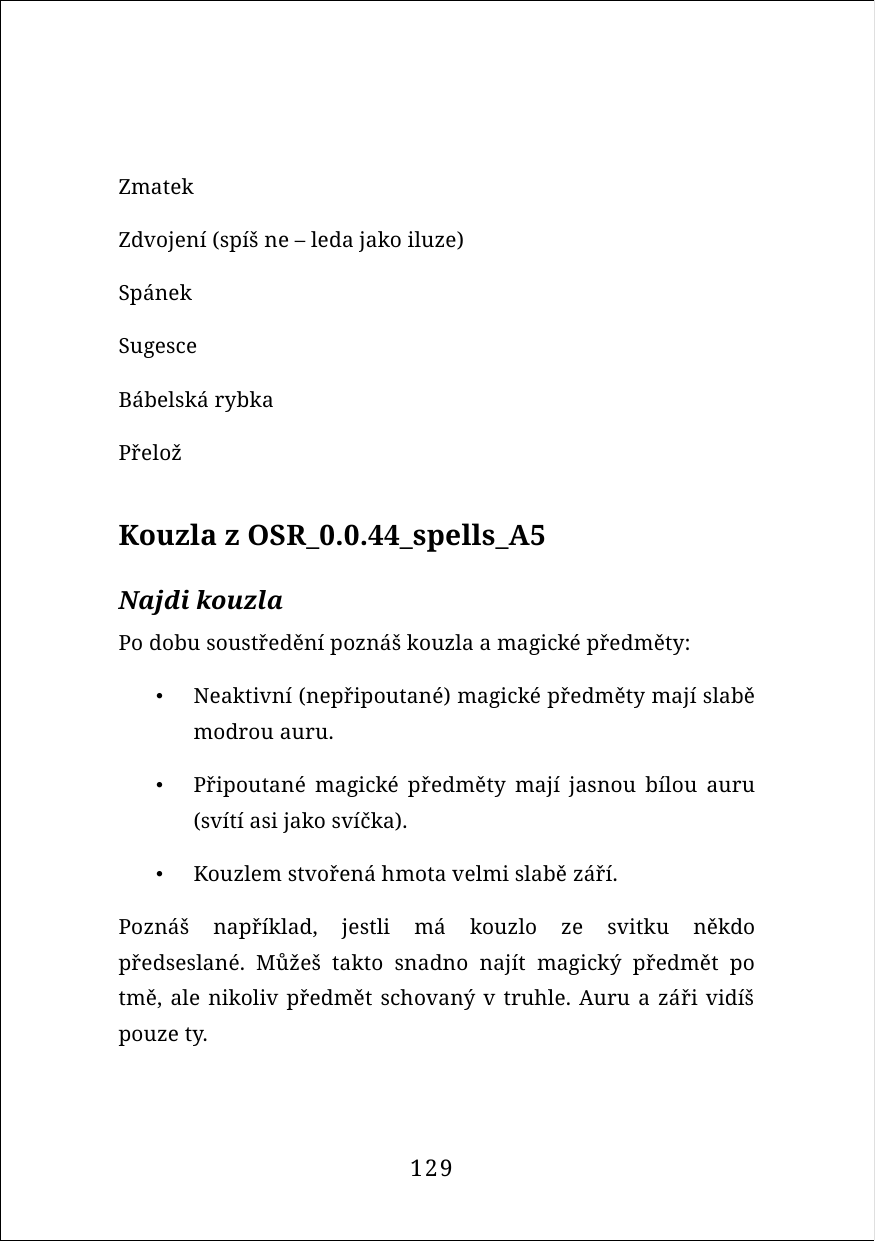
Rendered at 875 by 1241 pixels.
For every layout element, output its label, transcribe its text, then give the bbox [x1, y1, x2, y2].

text Poznáš například, jestli má kouzlo ze svitku někdo předseslané. Můžeš takto snadno najít magický předmět po tmě, ale nikoliv předmět schovaný v truhle. Auru a záři vidíš pouze ty. [118, 912, 756, 1047]
subtitle Kouzla z OSR_0.0.44_spells_A5 [118, 515, 756, 553]
text Zmatek [118, 172, 756, 200]
subtitle Najdi kouzla [118, 583, 756, 617]
text Po dobu soustředění poznáš kouzla a magické předměty: [118, 628, 756, 657]
text Sugesce [118, 331, 756, 360]
text Přelož [118, 438, 756, 466]
list Kouzlem stvořená hmota velmi slabě září. [156, 859, 756, 888]
list Připoutané magické předměty mají jasnou bílou auru (svítí asi jako svíčka). [156, 770, 756, 834]
text Bábelská rybka [118, 385, 756, 413]
list Neaktivní (nepřipoutané) magické předměty mají slabě modrou auru. [156, 682, 756, 746]
text Spánek [118, 278, 756, 307]
text Zdvojení (spíš ne – leda jako iluze) [118, 225, 756, 253]
